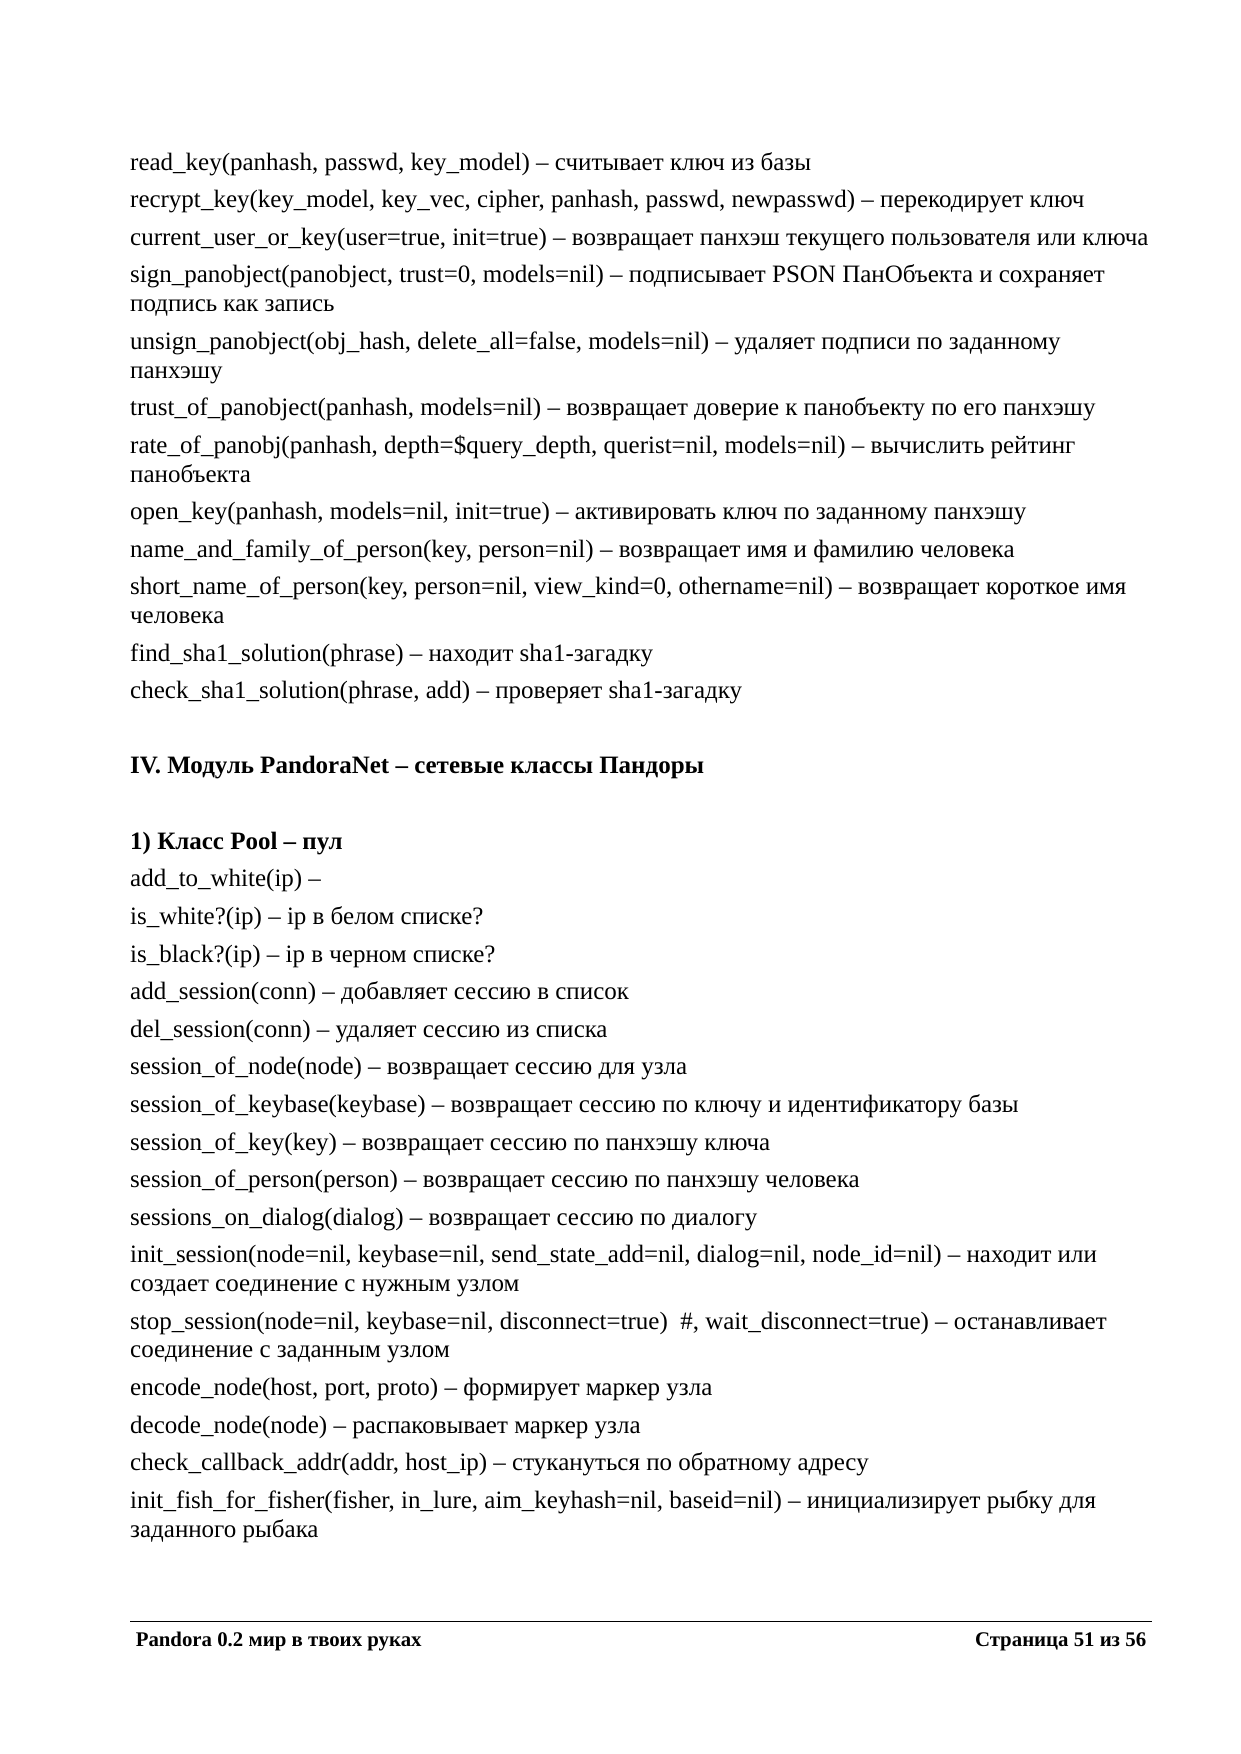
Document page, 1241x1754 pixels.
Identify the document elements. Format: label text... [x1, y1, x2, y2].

text del_session(conn) – удаляет сессию из списка [130, 1014, 1152, 1043]
text session_of_keybase(keybase) – возвращает сессию по ключу и идентификатору базы [130, 1089, 1152, 1118]
text init_fish_for_fisher(fisher, in_lure, aim_keyhash=nil, baseid=nil) – инициализирует рыбку для заданного рыбака [130, 1485, 1152, 1542]
text 1) Класс Pool – пул [130, 826, 1152, 854]
text trust_of_panobject(panhash, models=nil) – возвращает доверие к панобъекту по его панхэшу [130, 392, 1152, 421]
text recrypt_key(key_model, key_vec, cipher, panhash, passwd, newpasswd) – перекодирует ключ [130, 184, 1152, 213]
text check_sha1_solution(phrase, add) – проверяет sha1-загадку [130, 675, 1152, 704]
text check_callback_addr(addr, host_ip) – стукануться по обратному адресу [130, 1447, 1152, 1476]
text encode_node(host, port, proto) – формирует маркер узла [130, 1372, 1152, 1401]
text IV. Модуль PandoraNet – сетевые классы Пандоры [130, 751, 1152, 779]
text read_key(panhash, passwd, key_model) – считывает ключ из базы [130, 147, 1152, 176]
text short_name_of_person(key, person=nil, view_kind=0, othername=nil) – возвращает короткое имя человека [130, 571, 1152, 629]
text decode_node(node) – распаковывает маркер узла [130, 1410, 1152, 1438]
text is_black?(ip) – ip в черном списке? [130, 939, 1152, 967]
text session_of_node(node) – возвращает сессию для узла [130, 1051, 1152, 1080]
text sign_panobject(panobject, trust=0, models=nil) – подписывает PSON ПанОбъекта и сохраняет подпись как запись [130, 259, 1152, 317]
text unsign_panobject(obj_hash, delete_all=false, models=nil) – удаляет подписи по заданному панхэшу [130, 326, 1152, 383]
text current_user_or_key(user=true, init=true) – возвращает панхэш текущего пользователя или ключа [130, 222, 1152, 251]
text is_white?(ip) – ip в белом списке? [130, 901, 1152, 930]
text find_sha1_solution(phrase) – находит sha1-загадку [130, 638, 1152, 667]
text sessions_on_dialog(dialog) – возвращает сессию по диалогу [130, 1202, 1152, 1231]
text init_session(node=nil, keybase=nil, send_state_add=nil, dialog=nil, node_id=nil) – находит или создает соединение с нужным узлом [130, 1239, 1152, 1297]
text stop_session(node=nil, keybase=nil, disconnect=true) #, wait_disconnect=true) – останавливает соединение с заданным узлом [130, 1306, 1152, 1363]
text add_to_white(ip) – [130, 863, 1152, 892]
text session_of_key(key) – возвращает сессию по панхэшу ключа [130, 1127, 1152, 1155]
text name_and_family_of_person(key, person=nil) – возвращает имя и фамилию человека [130, 534, 1152, 563]
text rate_of_panobj(panhash, depth=$query_depth, querist=nil, models=nil) – вычислить рейтинг панобъекта [130, 430, 1152, 487]
text open_key(panhash, models=nil, init=true) – активировать ключ по заданному панхэшу [130, 496, 1152, 525]
text add_session(conn) – добавляет сессию в список [130, 976, 1152, 1005]
text session_of_person(person) – возвращает сессию по панхэшу человека [130, 1164, 1152, 1193]
